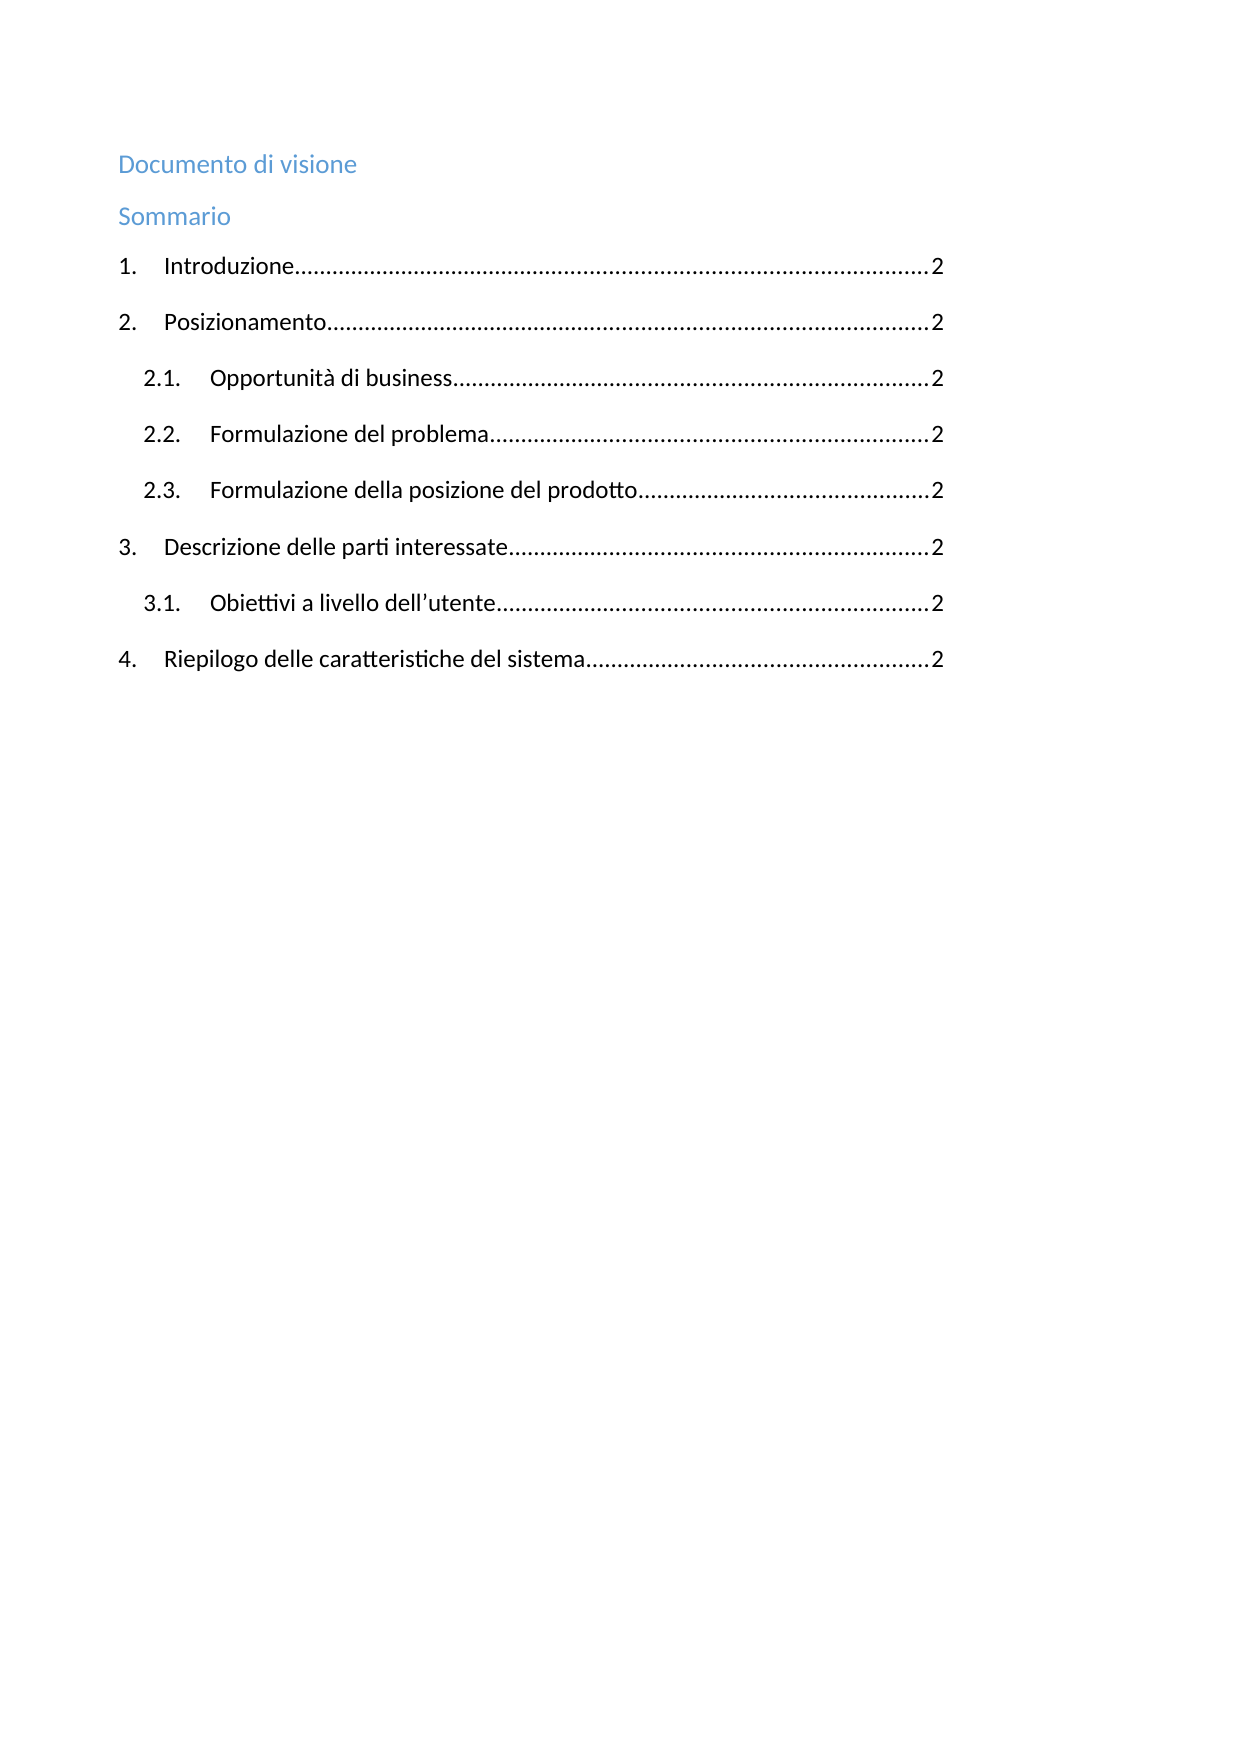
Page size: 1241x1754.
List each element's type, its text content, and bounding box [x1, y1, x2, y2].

text Documento di visione [118, 148, 1122, 181]
text 3. Descrizione delle parti interessate 2 [118, 531, 1122, 561]
text 2. Posizionamento 2 [118, 306, 1122, 337]
text 1. Introduzione 2 [118, 250, 1122, 281]
text 3.1. Obiettivi a livello dell’utente 2 [143, 587, 1122, 617]
text 2.3. Formulazione della posizione del prodotto 2 [143, 475, 1122, 505]
text 2.1. Opportunità di business 2 [143, 362, 1122, 393]
text 2.2. Formulazione del problema 2 [143, 418, 1122, 449]
text 4. Riepilogo delle caratteristiche del sistema 2 [118, 643, 1122, 674]
text Sommario [118, 199, 1122, 232]
